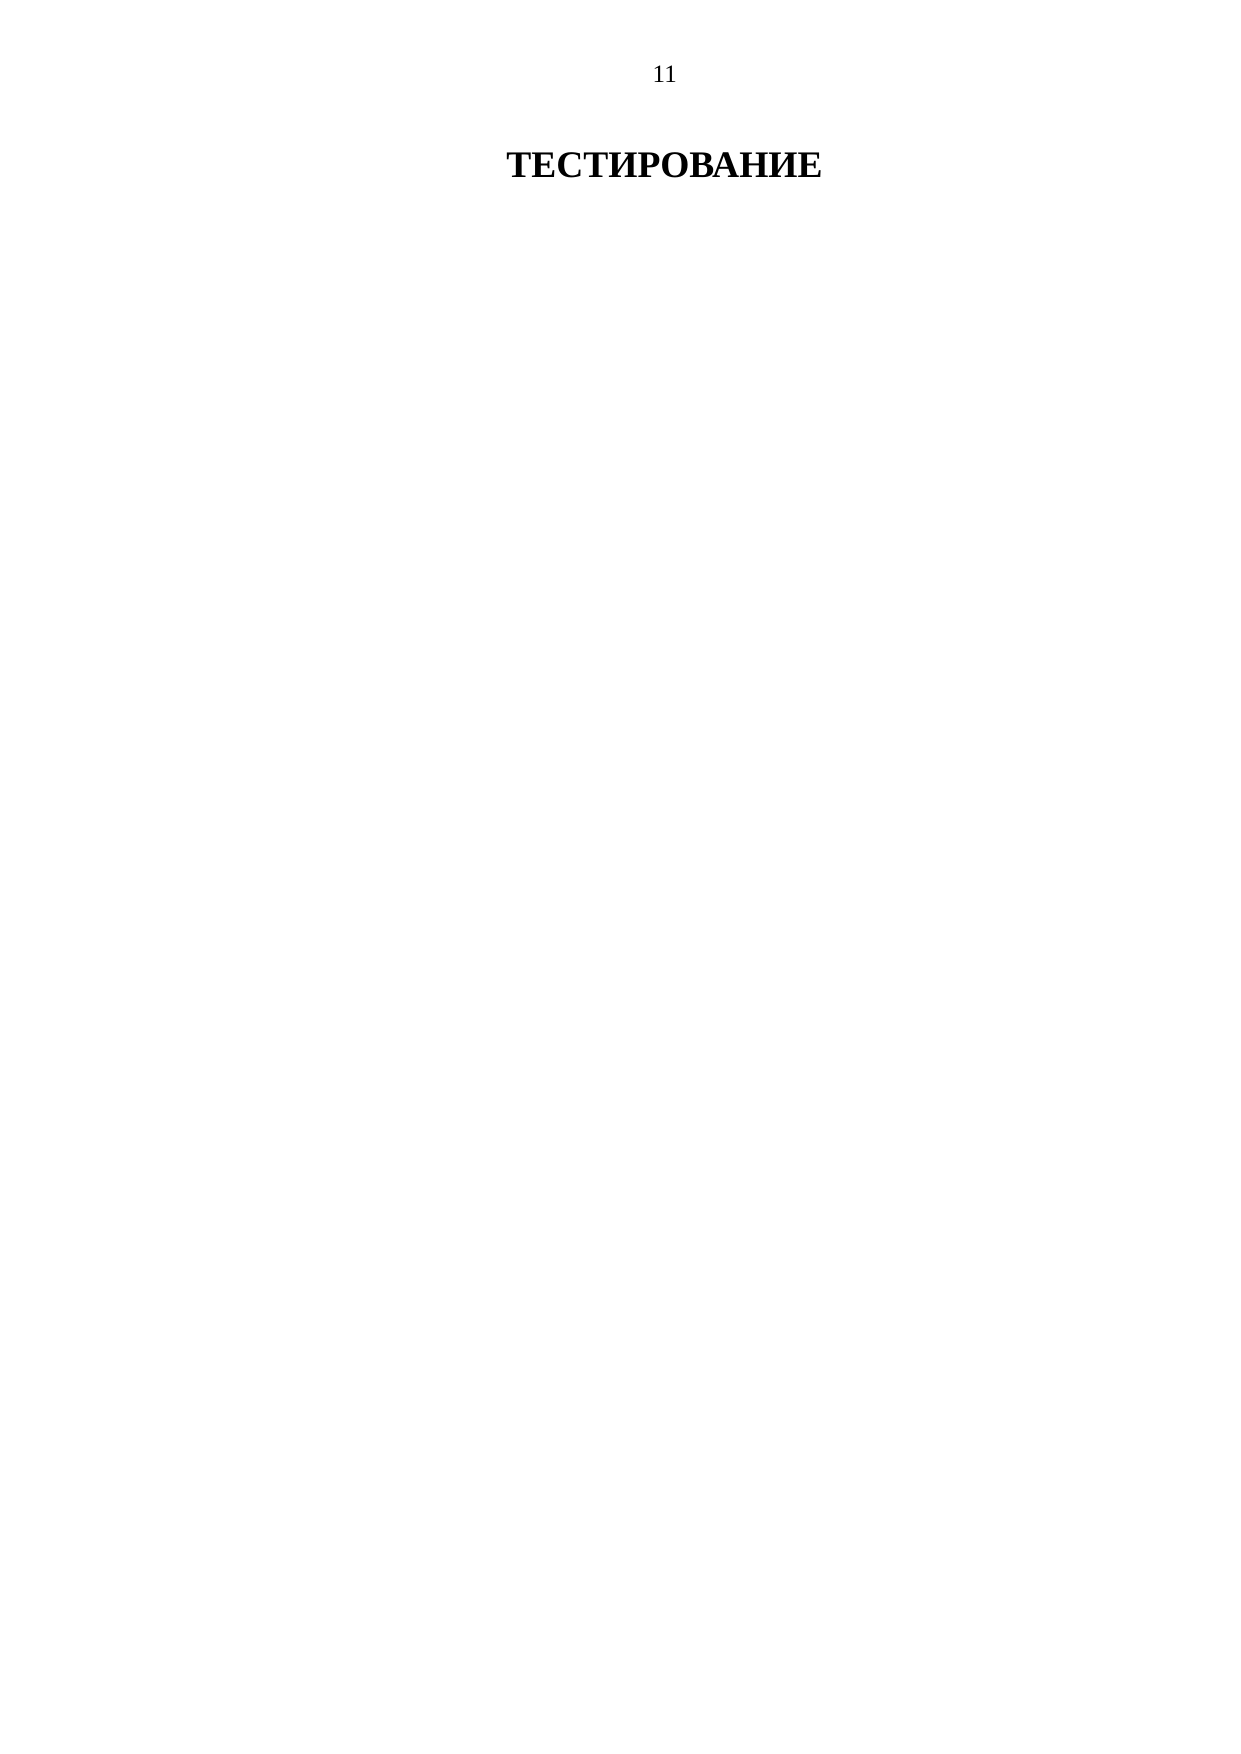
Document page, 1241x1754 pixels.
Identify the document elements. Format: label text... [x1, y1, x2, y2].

subtitle тестирование [148, 142, 1181, 185]
